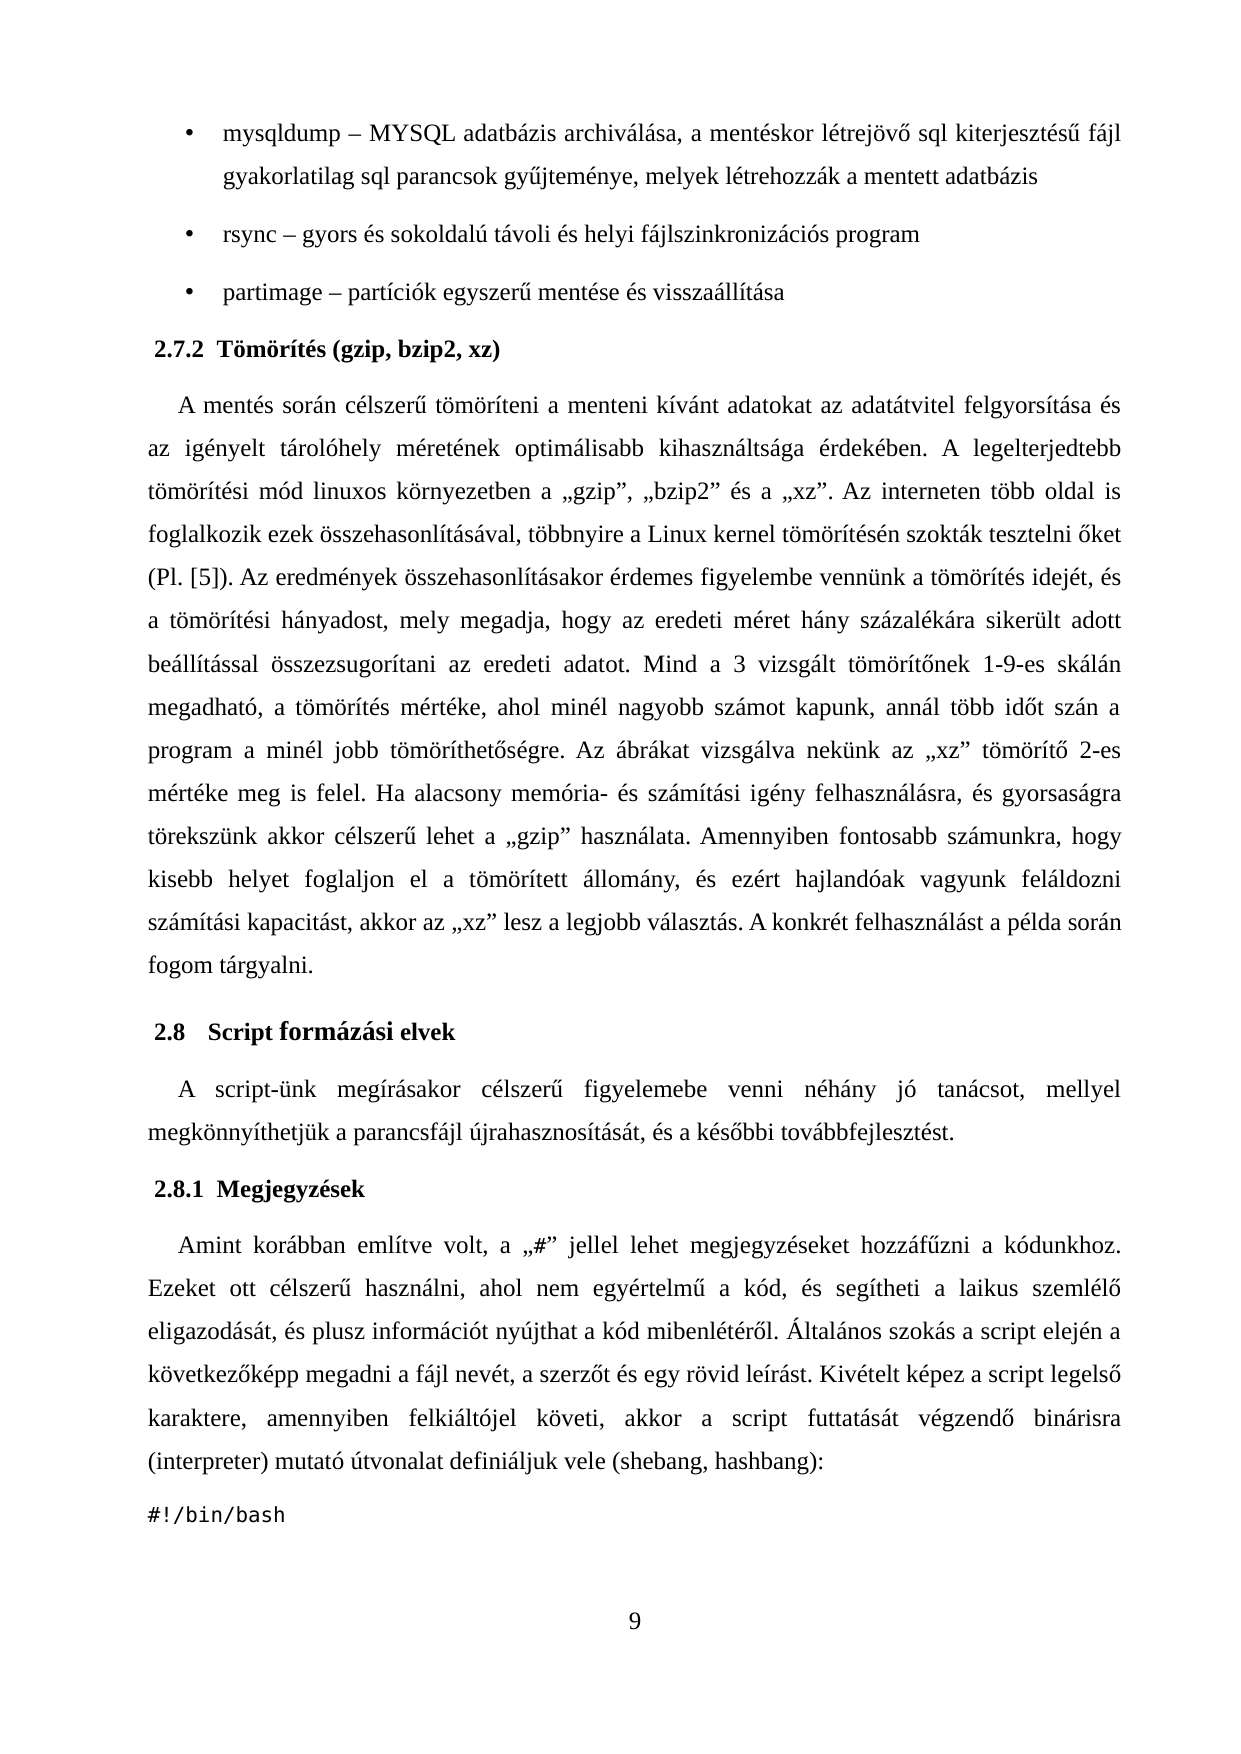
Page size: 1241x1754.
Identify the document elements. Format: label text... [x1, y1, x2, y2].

text #!/bin/bash [148, 1503, 1122, 1528]
text A script-ünk megírásakor célszerű figyelemebe venni néhány jó tanácsot, mellyel megkönnyíthetjük a parancsfájl újrahasznosítását, és a későbbi továbbfejlesztést. [148, 1074, 1122, 1146]
list partimage – partíciók egyszerű mentése és visszaállítása [185, 277, 1122, 305]
subtitle Megjegyzések [148, 1174, 1122, 1203]
subtitle Script formázási elvek [148, 1014, 1122, 1046]
text A mentés során célszerű tömöríteni a menteni kívánt adatokat az adatátvitel felgyorsítása és az igényelt tárolóhely méretének optimálisabb kihasználtsága érdekében. A legelterjedtebb tömörítési mód linuxos környezetben a „gzip”, „bzip2” és a „xz”. Az interneten több oldal is foglalkozik ezek összehasonlításával, többnyire a Linux kernel tömörítésén szokták tesztelni őket (Pl. [5]). Az eredmények összehasonlításakor érdemes figyelembe vennünk a tömörítés idejét, és a tömörítési hányadost, mely megadja, hogy az eredeti méret hány százalékára sikerült adott beállítással összezsugorítani az eredeti adatot. Mind a 3 vizsgált tömörítőnek 1-9-es skálán megadható, a tömörítés mértéke, ahol minél nagyobb számot kapunk, annál több időt szán a program a minél jobb tömöríthetőségre. Az ábrákat vizsgálva nekünk az „xz” tömörítő 2-es mértéke meg is felel. Ha alacsony memória- és számítási igény felhasználásra, és gyorsaságra törekszünk akkor célszerű lehet a „gzip” használata. Amennyiben fontosabb számunkra, hogy kisebb helyet foglaljon el a tömörített állomány, és ezért hajlandóak vagyunk feláldozni számítási kapacitást, akkor az „xz” lesz a legjobb választás. A konkrét felhasználást a példa során fogom tárgyalni. [148, 390, 1122, 979]
list rsync – gyors és sokoldalú távoli és helyi fájlszinkronizációs program [185, 219, 1122, 248]
text Amint korábban említve volt, a „#” jellel lehet megjegyzéseket hozzáfűzni a kódunkhoz. Ezeket ott célszerű használni, ahol nem egyértelmű a kód, és segítheti a laikus szemlélő eligazodását, és plusz információt nyújthat a kód mibenlétéről. Általános szokás a script elején a következőképp megadni a fájl nevét, a szerzőt és egy rövid leírást. Kivételt képez a script legelső karaktere, amennyiben felkiáltójel követi, akkor a script futtatását végzendő binárisra (interpreter) mutató útvonalat definiáljuk vele (shebang, hashbang): [148, 1230, 1122, 1474]
list mysqldump – MYSQL adatbázis archiválása, a mentéskor létrejövő sql kiterjesztésű fájl gyakorlatilag sql parancsok gyűjteménye, melyek létrehozzák a mentett adatbázis [185, 118, 1122, 190]
subtitle Tömörítés (gzip, bzip2, xz) [148, 334, 1122, 363]
